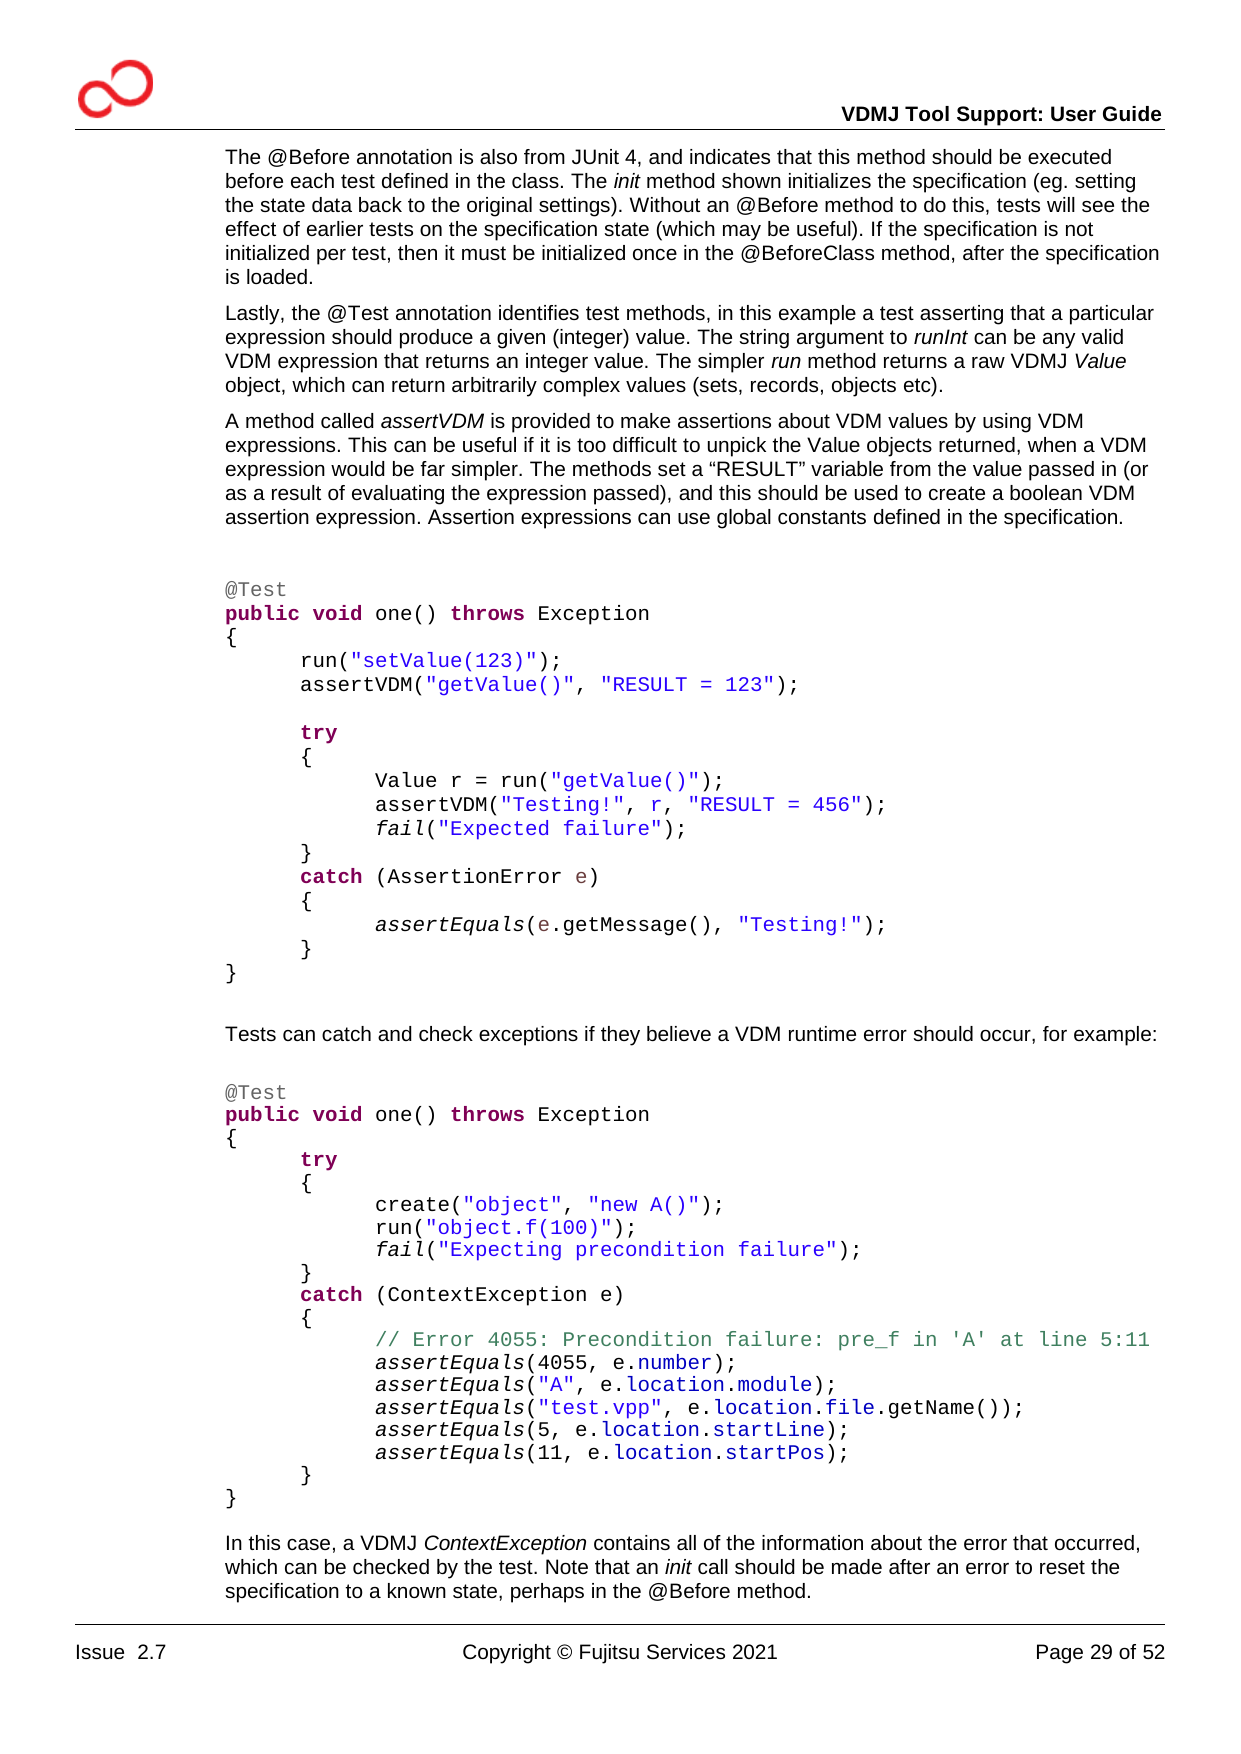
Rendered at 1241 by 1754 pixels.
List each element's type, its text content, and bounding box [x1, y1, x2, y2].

text catch (AssertionError e) [150, 866, 1165, 890]
text @Test [225, 1081, 1165, 1104]
text In this case, a VDMJ ContextException contains all of the information about the error that occurred, which can be checked by the test. Note that an init call should be made after an error to reset the specification to a known state, perhaps in the @Before method. [225, 1531, 1165, 1603]
text create("object", "new A()"); [225, 1194, 1165, 1216]
text fail("Expecting precondition failure"); [225, 1239, 1165, 1261]
text Lastly, the @Test annotation identifies test methods, in this example a test asserting that a particular expression should produce a given (integer) value. The string argument to runInt can be any valid VDM expression that returns an integer value. The simpler run method returns a raw VDMJ Value object, which can return arbitrarily complex values (sets, records, objects etc). [225, 301, 1165, 397]
text public void one() throws Exception [150, 602, 1165, 626]
text } [225, 1464, 1165, 1486]
text assertEquals("A", e.location.module); [225, 1374, 1165, 1396]
text assertVDM("Testing!", r, "RESULT = 456"); [150, 794, 1165, 818]
text try [150, 722, 1165, 746]
text assertEquals(e.getMessage(), "Testing!"); [150, 914, 1165, 938]
text // Error 4055: Precondition failure: pre_f in 'A' at line 5:11 [225, 1329, 1165, 1351]
text try [225, 1149, 1165, 1171]
text assertEquals(11, e.location.startPos); [225, 1441, 1165, 1464]
text A method called assertVDM is provided to make assertions about VDM values by using VDM expressions. This can be useful if it is too difficult to unpick the Value objects returned, when a VDM expression would be far simpler. The methods set a “RESULT” variable from the value passed in (or as a result of evaluating the expression passed), and this should be used to create a boolean VDM assertion expression. Assertion expressions can use global constants defined in the specification. [225, 410, 1165, 529]
text @Test [150, 578, 1165, 602]
text Value r = run("getValue()"); [150, 770, 1165, 794]
text The @Before annotation is also from JUnit 4, and indicates that this method should be executed before each test defined in the class. The init method shown initializes the specification (eg. setting the state data back to the original settings). Without an @Before method to do this, tests will see the effect of earlier tests on the specification state (which may be useful). If the specification is not initialized per test, then it must be initialized once in the @BeforeClass method, after the specification is loaded. [225, 145, 1165, 289]
text { [150, 890, 1165, 914]
text assertVDM("getValue()", "RESULT = 123"); [150, 674, 1165, 698]
text { [225, 1126, 1165, 1149]
text } [150, 938, 1165, 962]
text run("setValue(123)"); [150, 650, 1165, 674]
text { [225, 1306, 1165, 1329]
text catch (ContextException e) [225, 1284, 1165, 1306]
text { [225, 1171, 1165, 1194]
text assertEquals(4055, e.number); [225, 1351, 1165, 1374]
text } [225, 1261, 1165, 1284]
text Tests can catch and check exceptions if they believe a VDM runtime error should occur, for example: [225, 1022, 1165, 1046]
picture [78, 52, 153, 128]
text assertEquals(5, e.location.startLine); [225, 1419, 1165, 1441]
text assertEquals("test.vpp", e.location.file.getName()); [225, 1396, 1165, 1419]
text run("object.f(100)"); [225, 1216, 1165, 1239]
text public void one() throws Exception [225, 1104, 1165, 1126]
text { [150, 626, 1165, 650]
text } [150, 842, 1165, 866]
text fail("Expected failure"); [150, 818, 1165, 842]
text } [150, 962, 1165, 986]
text { [150, 746, 1165, 770]
text } [225, 1486, 1165, 1509]
